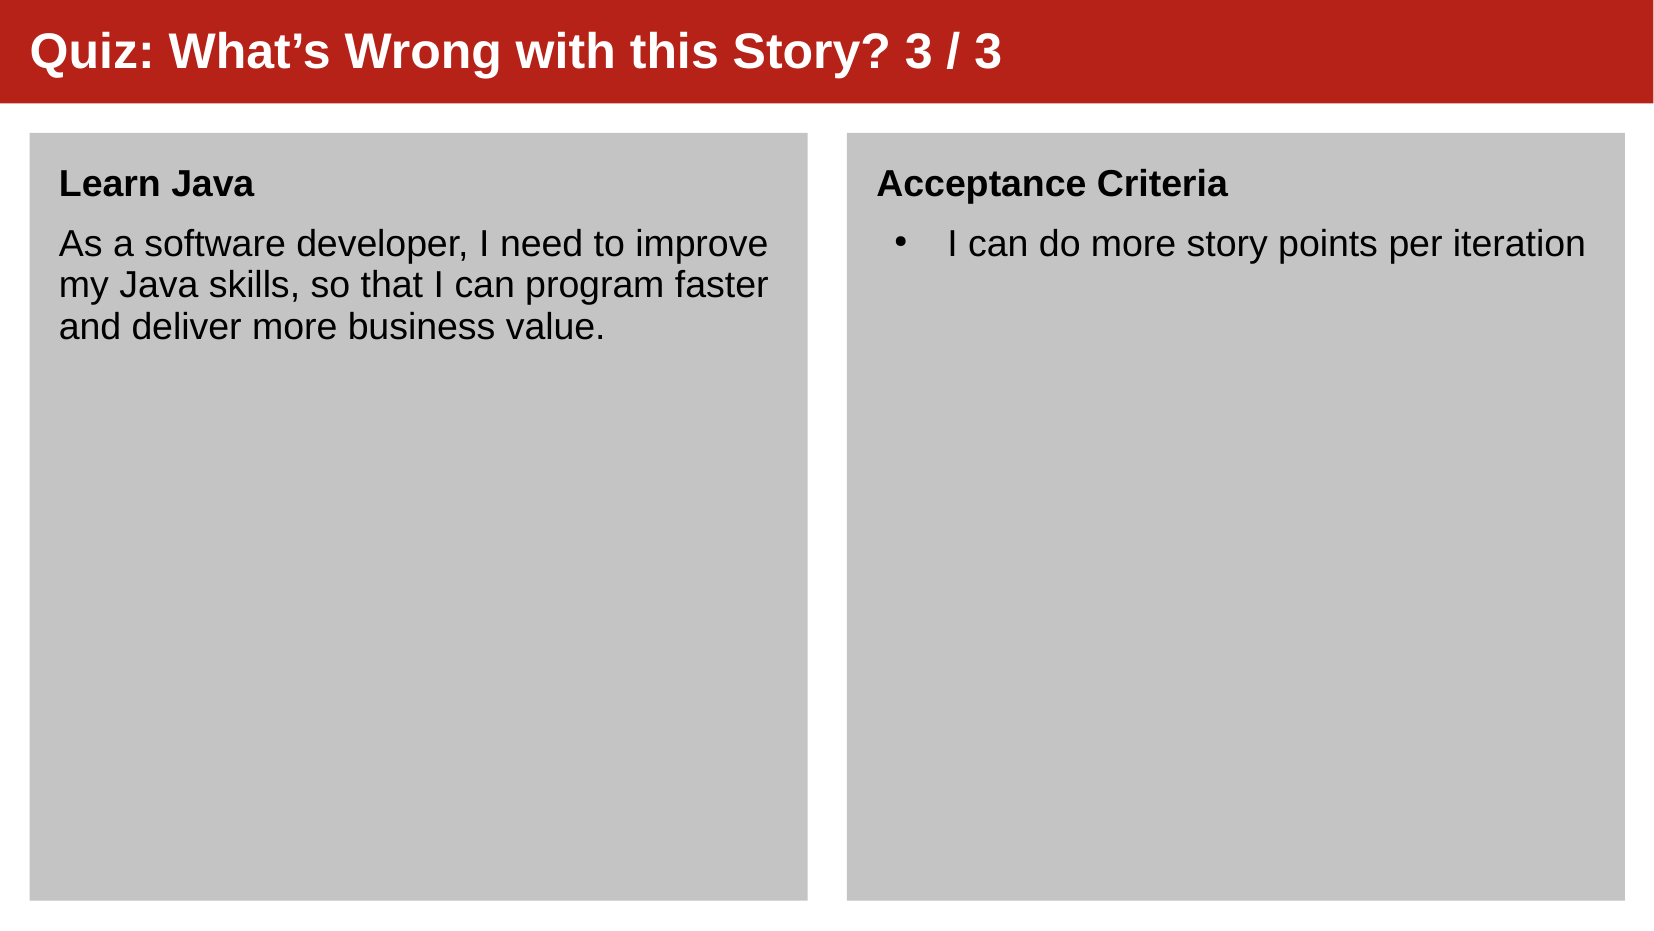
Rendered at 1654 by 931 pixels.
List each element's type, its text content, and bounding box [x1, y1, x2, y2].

title Quiz: What’s Wrong with this Story? 3 / 3 [0, 0, 1654, 104]
list Acceptance Criteria I can do more story points per iteration [846, 132, 1625, 901]
list Learn Java As a software developer, I need to improve my Java skills, so that I can program faster and deliver more business value. [29, 132, 808, 901]
